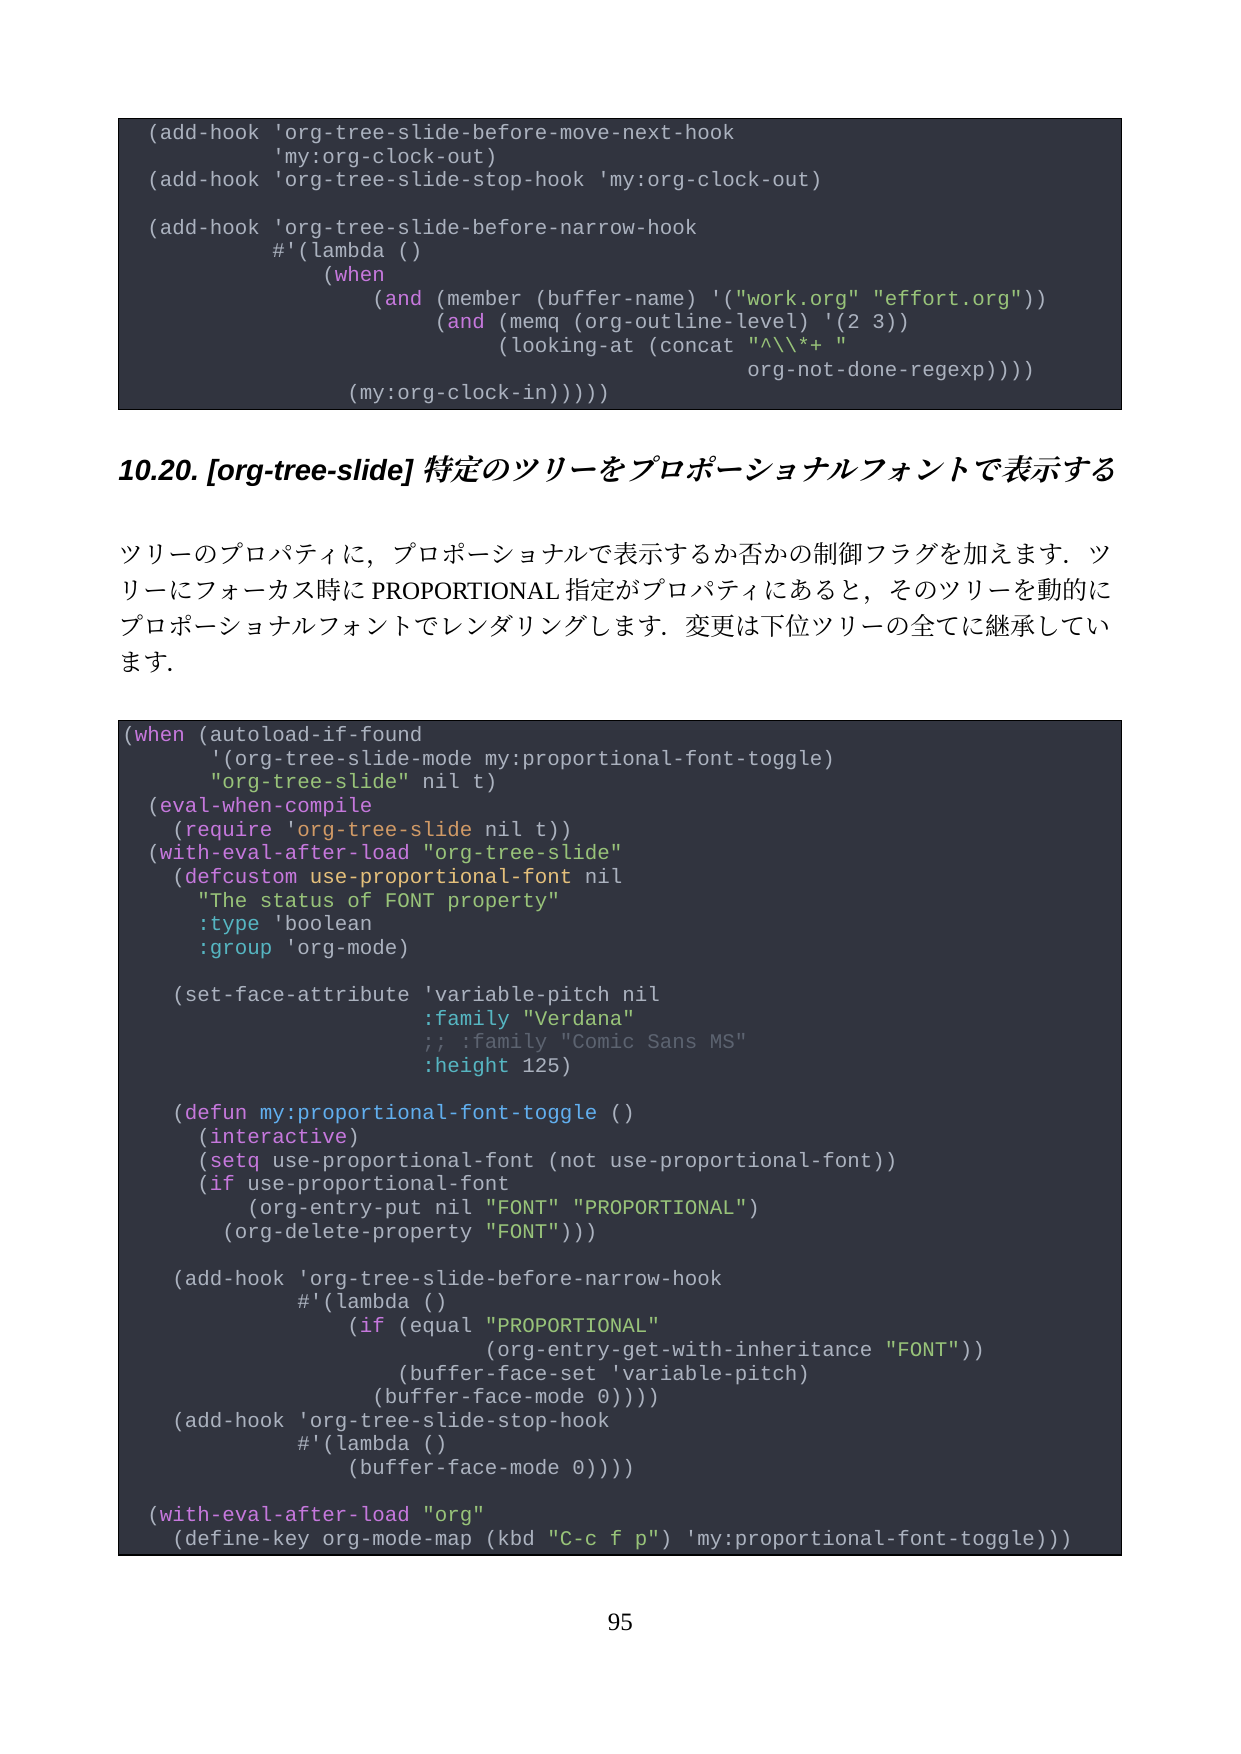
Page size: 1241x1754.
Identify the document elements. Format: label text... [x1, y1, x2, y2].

text (require 'org-tree-slide nil t)) [119, 815, 1121, 838]
text #'(lambda () [119, 1429, 1121, 1453]
text :family "Verdana" [119, 1004, 1121, 1027]
subtitle [org-tree-slide] 特定のツリーをプロポーショナルフォントで表示する [118, 447, 1122, 523]
text (defcustom use-proportional-font nil [119, 862, 1121, 886]
text (my:org-clock-in))))) [119, 378, 1121, 409]
text (org-entry-get-with-inheritance "FONT")) [119, 1335, 1121, 1358]
text (add-hook 'org-tree-slide-before-move-next-hook [119, 119, 1121, 142]
text (with-eval-after-load "org" [119, 1500, 1121, 1524]
text (with-eval-after-load "org-tree-slide" [119, 838, 1121, 862]
text #'(lambda () [119, 236, 1121, 260]
text "The status of FONT property" [119, 886, 1121, 909]
text #'(lambda () [119, 1288, 1121, 1311]
text (org-delete-property "FONT"))) [119, 1217, 1121, 1240]
text (when (autoload-if-found [119, 721, 1121, 744]
text (setq use-proportional-font (not use-proportional-font)) [119, 1146, 1121, 1169]
text (add-hook 'org-tree-slide-before-narrow-hook [119, 1264, 1121, 1288]
text :height 125) [119, 1051, 1121, 1075]
text (add-hook 'org-tree-slide-before-narrow-hook [119, 213, 1121, 236]
text (and (memq (org-outline-level) '(2 3)) [119, 307, 1121, 331]
text (add-hook 'org-tree-slide-stop-hook 'my:org-clock-out) [119, 165, 1121, 189]
text :type 'boolean [119, 909, 1121, 933]
text (when [119, 260, 1121, 284]
text (looking-at (concat "^\\*+ " [119, 331, 1121, 354]
text (buffer-face-mode 0)))) [119, 1453, 1121, 1477]
text ツリーのプロパティに，プロポーショナルで表示するか否かの制御フラグを加えます．ツリーにフォーカス時にPROPORTIONAL指定がプロパティにあると，そのツリーを動的にプロポーショナルフォントでレンダリングします．変更は下位ツリーの全てに継承しています． [118, 535, 1122, 708]
text "org-tree-slide" nil t) [119, 767, 1121, 791]
text (buffer-face-mode 0)))) [119, 1382, 1121, 1406]
text (set-face-attribute 'variable-pitch nil [119, 980, 1121, 1004]
text (buffer-face-set 'variable-pitch) [119, 1358, 1121, 1382]
text (and (member (buffer-name) '("work.org" "effort.org")) [119, 284, 1121, 307]
text :group 'org-mode) [119, 933, 1121, 957]
text (if use-proportional-font [119, 1169, 1121, 1193]
text '(org-tree-slide-mode my:proportional-font-toggle) [119, 744, 1121, 767]
text ;; :family "Comic Sans MS" [119, 1027, 1121, 1051]
text 'my:org-clock-out) [119, 142, 1121, 165]
text (org-entry-put nil "FONT" "PROPORTIONAL") [119, 1193, 1121, 1217]
text org-not-done-regexp)))) [119, 354, 1121, 378]
text (eval-when-compile [119, 791, 1121, 815]
text (if (equal "PROPORTIONAL" [119, 1311, 1121, 1335]
text (add-hook 'org-tree-slide-stop-hook [119, 1406, 1121, 1429]
text (interactive) [119, 1122, 1121, 1146]
text (defun my:proportional-font-toggle () [119, 1098, 1121, 1122]
text (define-key org-mode-map (kbd "C-c f p") 'my:proportional-font-toggle))) [119, 1524, 1121, 1554]
